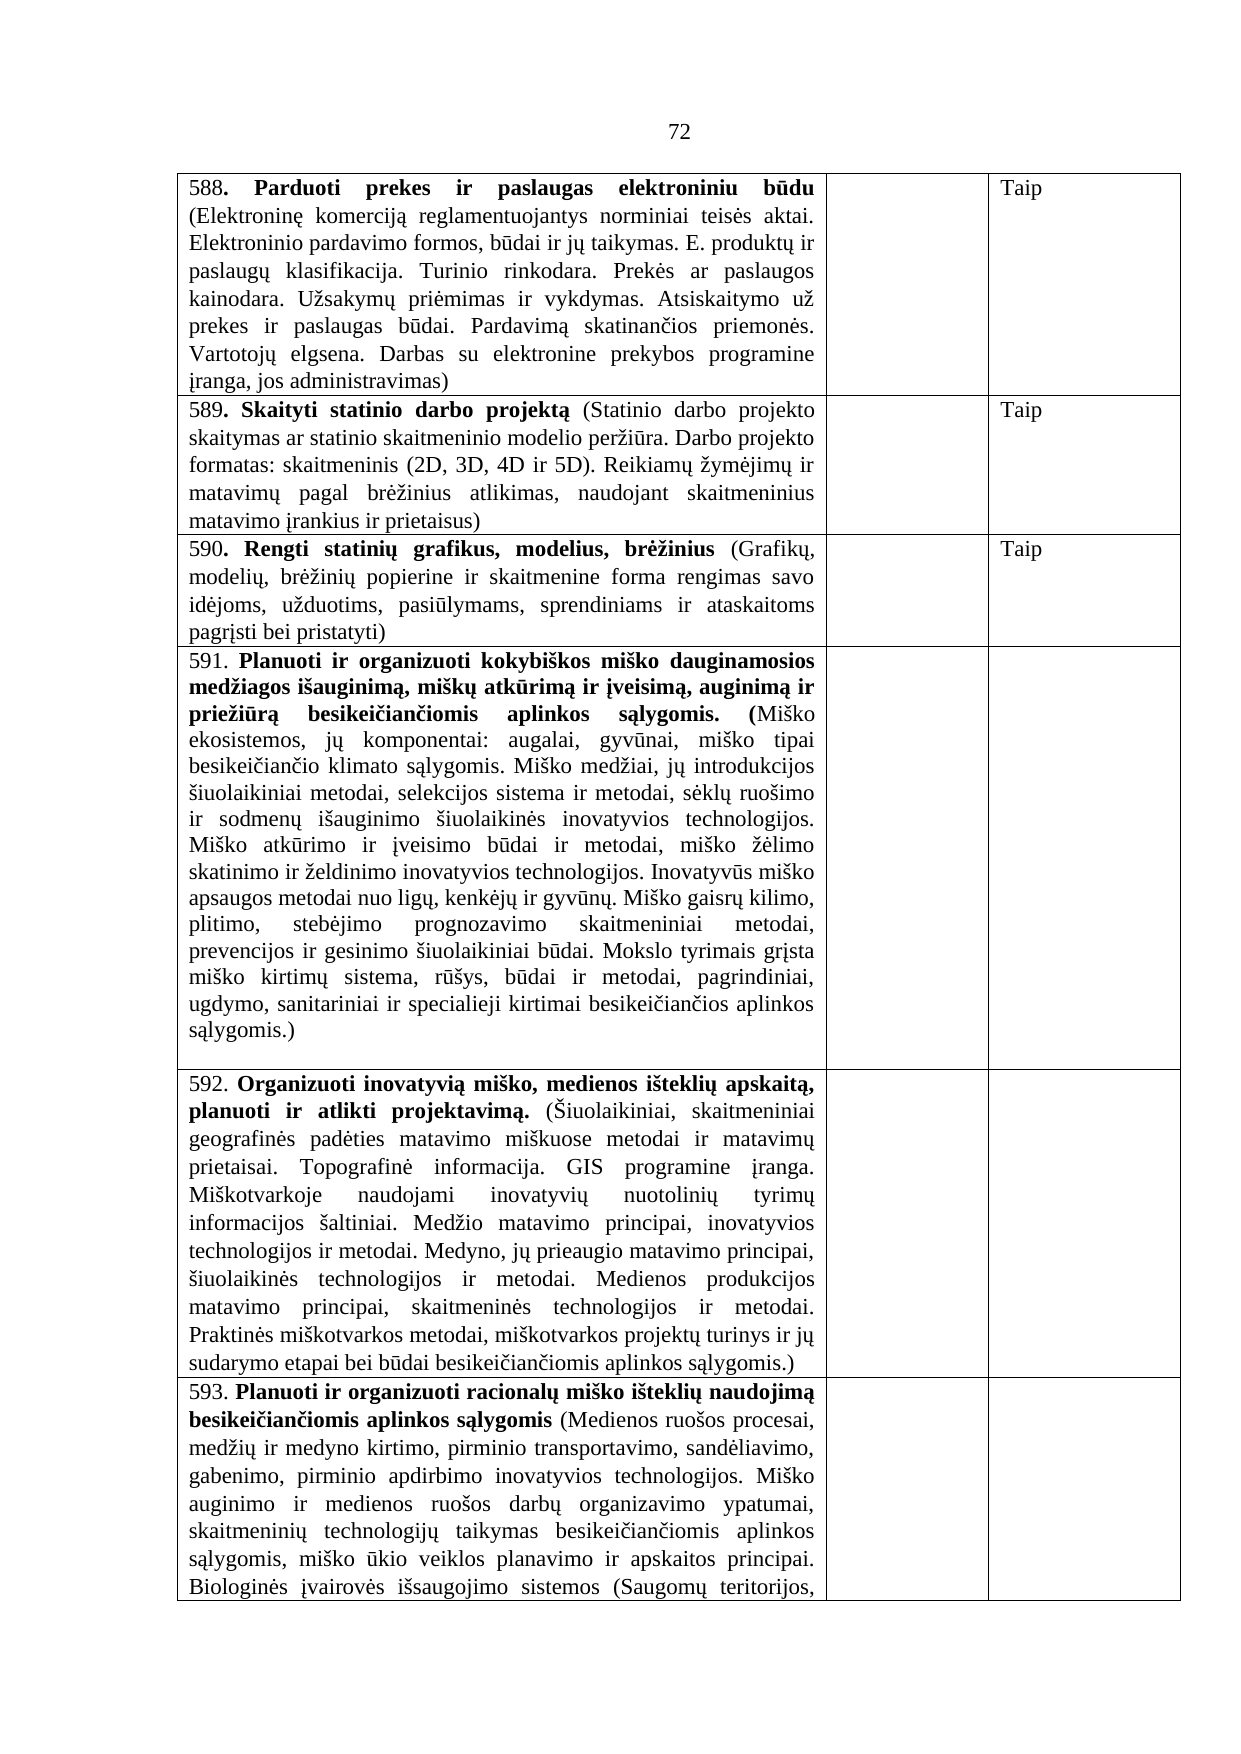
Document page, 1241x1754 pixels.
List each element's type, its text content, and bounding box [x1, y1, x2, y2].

table_cell [989, 1070, 1180, 1377]
table_cell [827, 1378, 988, 1600]
table_cell Taip [989, 174, 1180, 395]
table_cell 588. Parduoti prekes ir paslaugas elektroniniu būdu (Elektroninę komerciją reglamentuojantys norminiai teisės aktai. Elektroninio pardavimo formos, būdai ir jų taikymas. E. produktų ir paslaugų klasifikacija. Turinio rinkodara. Prekės ar paslaugos kainodara. Užsakymų priėmimas ir vykdymas. Atsiskaitymo už prekes ir paslaugas būdai. Pardavimą skatinančios priemonės. Vartotojų elgsena. Darbas su elektronine prekybos programine įranga, jos administravimas) [178, 174, 826, 395]
table_cell 589. Skaityti statinio darbo projektą (Statinio darbo projekto skaitymas ar statinio skaitmeninio modelio peržiūra. Darbo projekto formatas: skaitmeninis (2D, 3D, 4D ir 5D). Reikiamų žymėjimų ir matavimų pagal brėžinius atlikimas, naudojant skaitmeninius matavimo įrankius ir prietaisus) [178, 396, 826, 534]
table_cell [989, 1378, 1180, 1600]
table_cell [989, 647, 1180, 1069]
table_cell [827, 396, 988, 534]
table_cell [827, 535, 988, 646]
table_cell Taip [989, 396, 1180, 534]
table_cell 590. Rengti statinių grafikus, modelius, brėžinius (Grafikų, modelių, brėžinių popierine ir skaitmenine forma rengimas savo idėjoms, užduotims, pasiūlymams, sprendiniams ir ataskaitoms pagrįsti bei pristatyti) [178, 535, 826, 646]
table_cell 593. Planuoti ir organizuoti racionalų miško išteklių naudojimą besikeičiančiomis aplinkos sąlygomis (Medienos ruošos procesai, medžių ir medyno kirtimo, pirminio transportavimo, sandėliavimo, gabenimo, pirminio apdirbimo inovatyvios technologijos. Miško auginimo ir medienos ruošos darbų organizavimo ypatumai, skaitmeninių technologijų taikymas besikeičiančiomis aplinkos sąlygomis, miško ūkio veiklos planavimo ir apskaitos principai. Biologinės įvairovės išsaugojimo sistemos (Saugomų teritorijos, [178, 1378, 826, 1600]
table_cell 592. Organizuoti inovatyvią miško, medienos išteklių apskaitą, planuoti ir atlikti projektavimą. (Šiuolaikiniai, skaitmeniniai geografinės padėties matavimo miškuose metodai ir matavimų prietaisai. Topografinė informacija. GIS programine įranga. Miškotvarkoje naudojami inovatyvių nuotolinių tyrimų informacijos šaltiniai. Medžio matavimo principai, inovatyvios technologijos ir metodai. Medyno, jų prieaugio matavimo principai, šiuolaikinės technologijos ir metodai. Medienos produkcijos matavimo principai, skaitmeninės technologijos ir metodai. Praktinės miškotvarkos metodai, miškotvarkos projektų turinys ir jų sudarymo etapai bei būdai besikeičiančiomis aplinkos sąlygomis.) [178, 1070, 826, 1377]
table_cell [827, 174, 988, 395]
table_cell [827, 647, 988, 1069]
table_cell Taip [989, 535, 1180, 646]
table_cell 591. Planuoti ir organizuoti kokybiškos miško dauginamosios medžiagos išauginimą, miškų atkūrimą ir įveisimą, auginimą ir priežiūrą besikeičiančiomis aplinkos sąlygomis. (Miško ekosistemos, jų komponentai: augalai, gyvūnai, miško tipai besikeičiančio klimato sąlygomis. Miško medžiai, jų introdukcijos šiuolaikiniai metodai, selekcijos sistema ir metodai, sėklų ruošimo ir sodmenų išauginimo šiuolaikinės inovatyvios technologijos. Miško atkūrimo ir įveisimo būdai ir metodai, miško žėlimo skatinimo ir želdinimo inovatyvios technologijos. Inovatyvūs miško apsaugos metodai nuo ligų, kenkėjų ir gyvūnų. Miško gaisrų kilimo, plitimo, stebėjimo prognozavimo skaitmeniniai metodai, prevencijos ir gesinimo šiuolaikiniai būdai. Mokslo tyrimais grįsta miško kirtimų sistema, rūšys, būdai ir metodai, pagrindiniai, ugdymo, sanitariniai ir specialieji kirtimai besikeičiančios aplinkos sąlygomis.) [178, 647, 826, 1069]
table_cell [827, 1070, 988, 1377]
